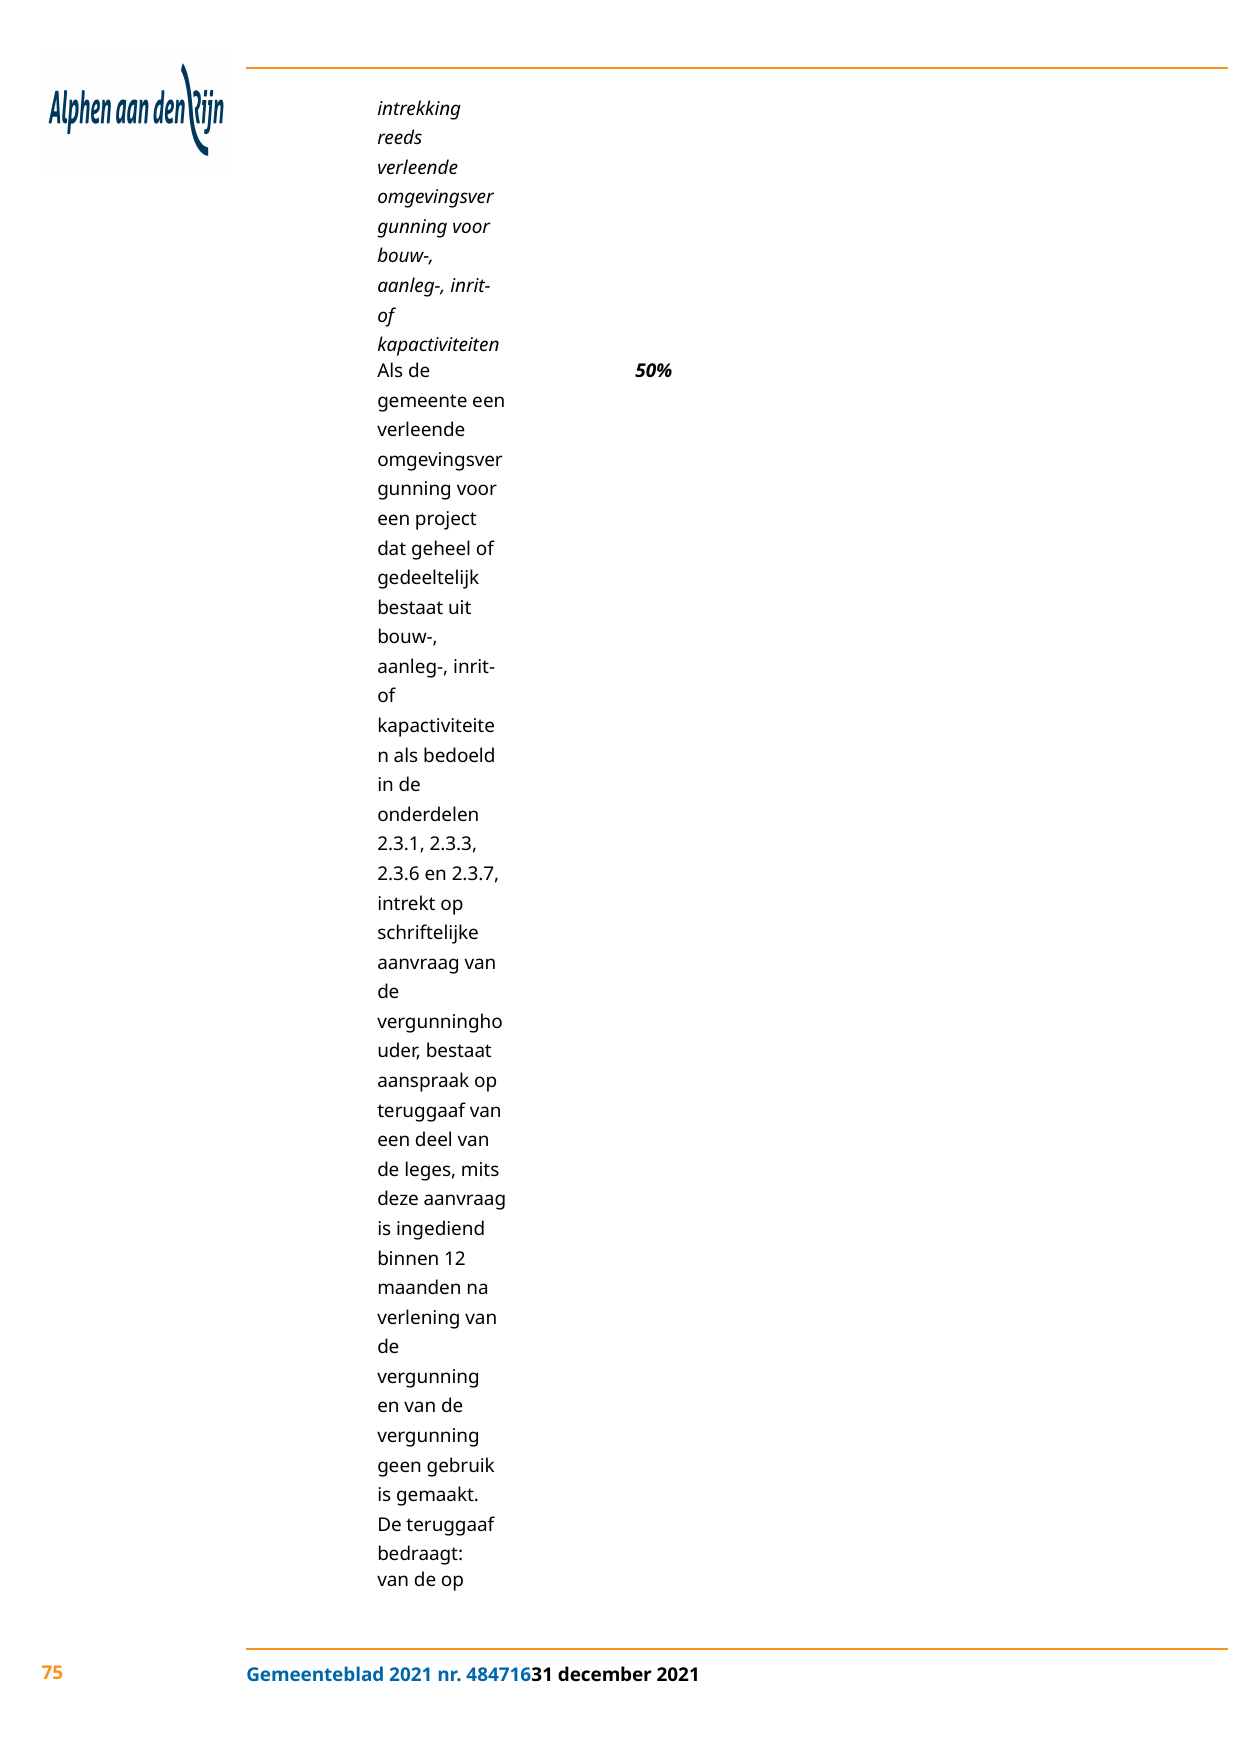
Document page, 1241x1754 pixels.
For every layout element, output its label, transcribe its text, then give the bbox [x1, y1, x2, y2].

table_cell [1023, 95, 1152, 357]
table_cell [506, 95, 635, 357]
table_cell [506, 357, 635, 1566]
table_cell Als de gemeente een verleende omgevingsvergunning voor een project dat geheel of gedeeltelijk bestaat uit bouw-, aanleg-, inrit- of kapactiviteiten als bedoeld in de onderdelen 2.3.1, 2.3.3, 2.3.6 en 2.3.7, intrekt op schriftelijke aanvraag van de vergunninghouder, bestaat aanspraak op teruggaaf van een deel van de leges, mits deze aanvraag is ingediend binnen 12 maanden na verlening van de vergunning en van de vergunning geen gebruik is gemaakt. De teruggaaf bedraagt: [377, 357, 506, 1566]
table_cell 50% [635, 357, 764, 1566]
table_cell [764, 357, 893, 1566]
table_cell intrekking reeds verleende omgevingsvergunning voor bouw-, aanleg-, inrit- of kapactiviteiten [377, 95, 506, 357]
table_cell [894, 95, 1022, 357]
table_cell [1023, 357, 1152, 1566]
table_cell [248, 1566, 377, 1592]
table_cell [635, 1566, 764, 1592]
table_cell [506, 1566, 635, 1592]
picture [41, 47, 231, 172]
table_cell [248, 95, 377, 357]
table_cell [635, 95, 764, 357]
table_cell [1023, 1566, 1152, 1592]
table_cell van de op [377, 1566, 506, 1592]
table_cell [248, 357, 377, 1566]
table_cell [894, 1566, 1022, 1592]
table_cell [764, 95, 893, 357]
table_cell [894, 357, 1022, 1566]
table_cell [764, 1566, 893, 1592]
